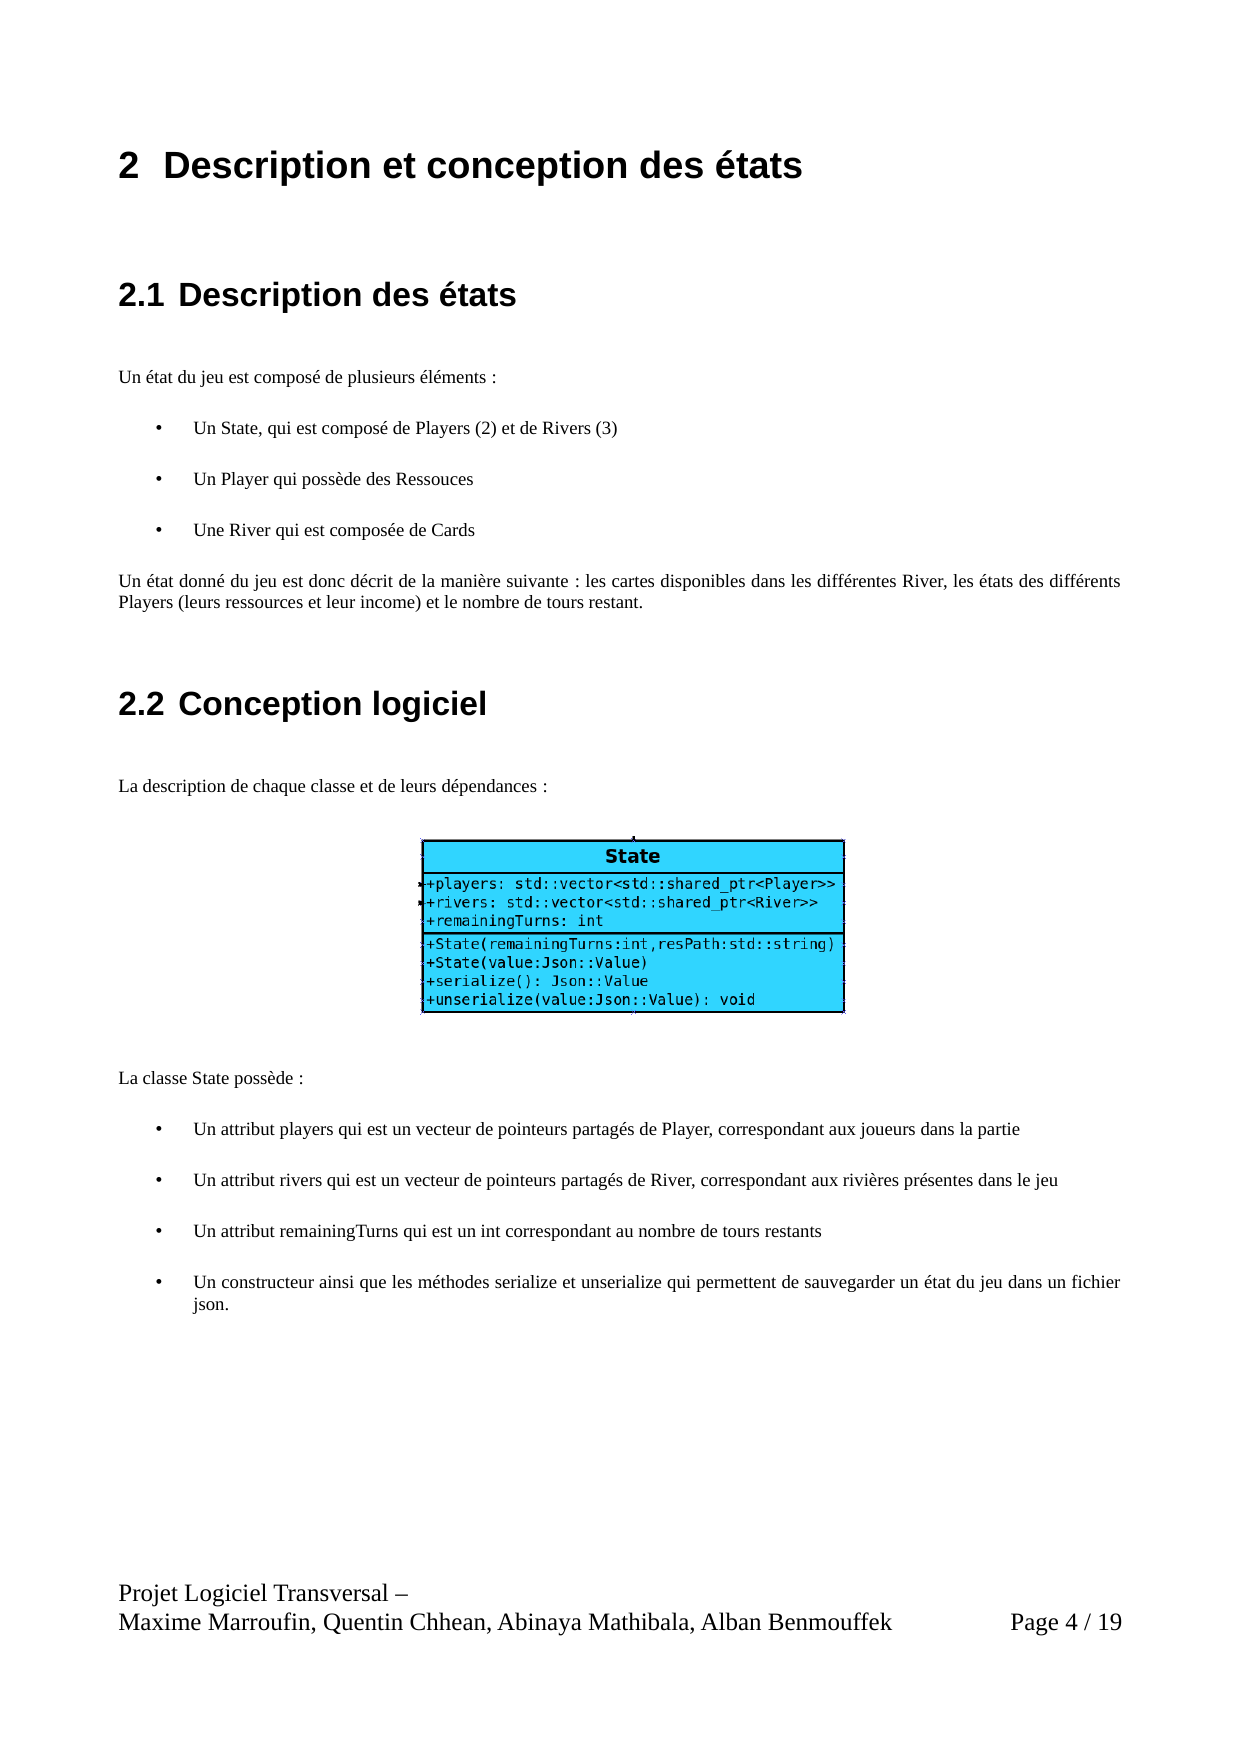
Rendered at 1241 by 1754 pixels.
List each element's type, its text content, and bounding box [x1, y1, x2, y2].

list Un constructeur ainsi que les méthodes serialize et unserialize qui permettent de sauvegarder un état du jeu dans un fichier json. [156, 1271, 1122, 1314]
list Un attribut remainingTurns qui est un int correspondant au nombre de tours restants [156, 1220, 1122, 1241]
subtitle Description des états [118, 274, 1122, 313]
list Une River qui est composée de Cards [156, 519, 1122, 540]
text La classe State possède : [118, 1067, 1122, 1088]
text Un état du jeu est composé de plusieurs éléments : [118, 366, 1122, 387]
subtitle Conception logiciel [118, 684, 1122, 722]
subtitle Description et conception des états [118, 143, 1122, 187]
list Un attribut rivers qui est un vecteur de pointeurs partagés de River, correspondant aux rivières présentes dans le jeu [156, 1169, 1122, 1190]
list Un attribut players qui est un vecteur de pointeurs partagés de Player, correspondant aux joueurs dans la partie [156, 1118, 1122, 1139]
picture [418, 836, 848, 1016]
list Un State, qui est composé de Players (2) et de Rivers (3) [156, 417, 1122, 438]
text Un état donné du jeu est donc décrit de la manière suivante : les cartes disponibles dans les différentes River, les états des différents Players (leurs ressources et leur income) et le nombre de tours restant. [118, 570, 1122, 613]
list Un Player qui possède des Ressouces [156, 468, 1122, 489]
text La description de chaque classe et de leurs dépendances : [118, 775, 1122, 796]
